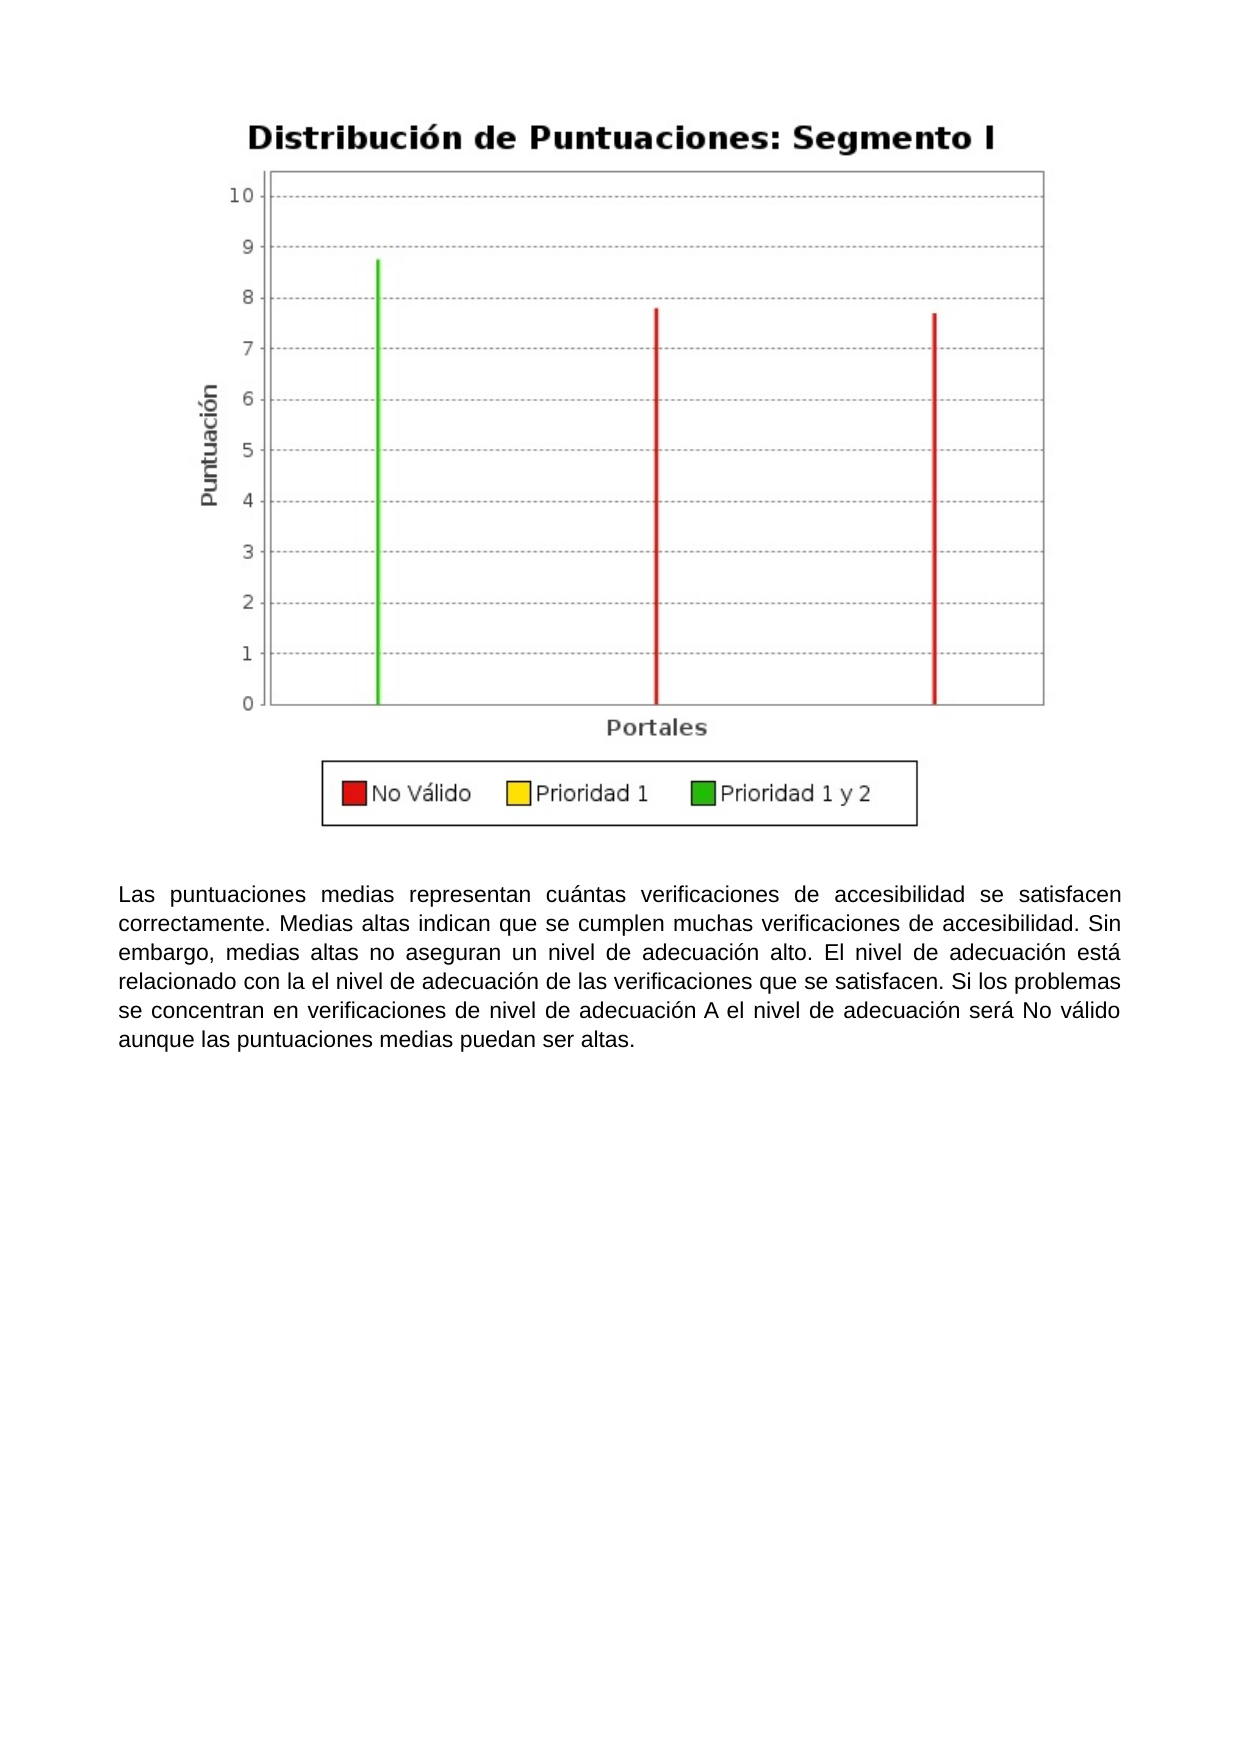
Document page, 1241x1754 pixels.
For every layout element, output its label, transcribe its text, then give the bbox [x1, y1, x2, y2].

text Las puntuaciones medias representan cuántas verificaciones de accesibilidad se satisfacen correctamente. Medias altas indican que se cumplen muchas verificaciones de accesibilidad. Sin embargo, medias altas no aseguran un nivel de adecuación alto. El nivel de adecuación está relacionado con la el nivel de adecuación de las verificaciones que se satisfacen. Si los problemas se concentran en verificaciones de nivel de adecuación A el nivel de adecuación será No válido aunque las puntuaciones medias puedan ser altas. [118, 881, 1122, 1053]
picture [178, 118, 1062, 828]
